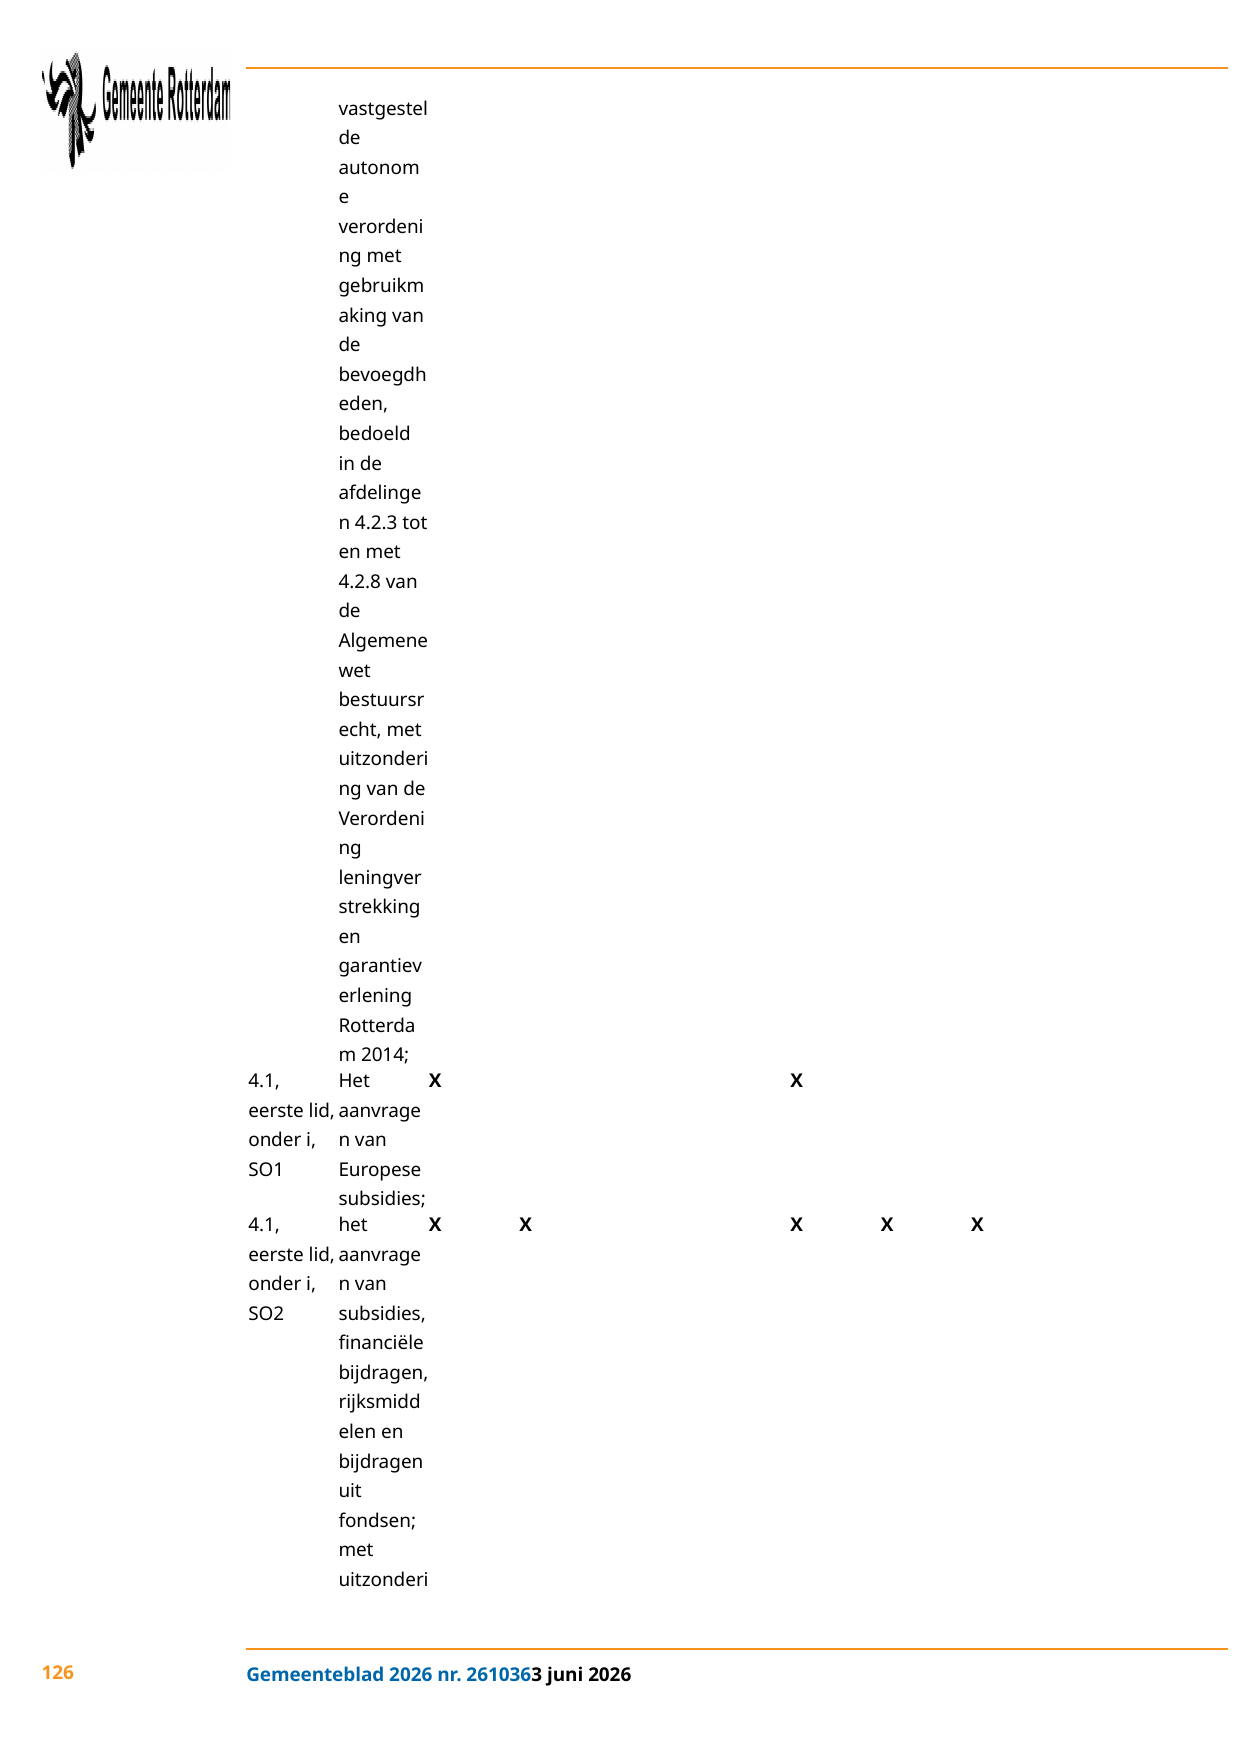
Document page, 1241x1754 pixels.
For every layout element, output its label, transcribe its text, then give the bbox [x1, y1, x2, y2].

table_cell X [971, 1211, 1061, 1592]
table_cell X [881, 1211, 971, 1592]
table_cell [429, 95, 519, 1067]
table_cell X [519, 1211, 609, 1592]
table_cell [519, 95, 609, 1067]
table_cell [609, 95, 700, 1067]
table_cell [609, 1211, 700, 1592]
table_cell [881, 1067, 971, 1211]
table_cell [1061, 1211, 1152, 1592]
table_cell [1061, 95, 1152, 1067]
table_cell X [790, 1067, 881, 1211]
table_cell [881, 95, 971, 1067]
table_cell [519, 1067, 609, 1211]
table_cell [971, 1067, 1061, 1211]
table_cell [1061, 1067, 1152, 1211]
table_cell [609, 1067, 700, 1211]
table_cell [248, 95, 338, 1067]
table_cell [971, 95, 1061, 1067]
table_cell het aanvragen van subsidies, financiële bijdragen, rijksmiddelen en bijdragen uit fondsen; met uitzonderi [338, 1211, 429, 1592]
table_cell [790, 95, 881, 1067]
table_cell X [790, 1211, 881, 1592]
table_cell vastgestelde autonome verordening met gebruikmaking van de bevoegdheden, bedoeld in de afdelingen 4.2.3 tot en met 4.2.8 van de Algemene wet bestuursrecht, met uitzondering van de Verordening leningverstrekking en garantieverlening Rotterdam 2014; [338, 95, 429, 1067]
table_cell 4.1, eerste lid, onder i, SO2 [248, 1211, 338, 1592]
table_cell [700, 1067, 790, 1211]
table_cell X [429, 1211, 519, 1592]
table_cell [700, 95, 790, 1067]
table_cell 4.1, eerste lid, onder i, SO1 [248, 1067, 338, 1211]
picture [41, 47, 231, 172]
table_cell [700, 1211, 790, 1592]
table_cell Het aanvragen van Europese subsidies; [338, 1067, 429, 1211]
table_cell X [429, 1067, 519, 1211]
